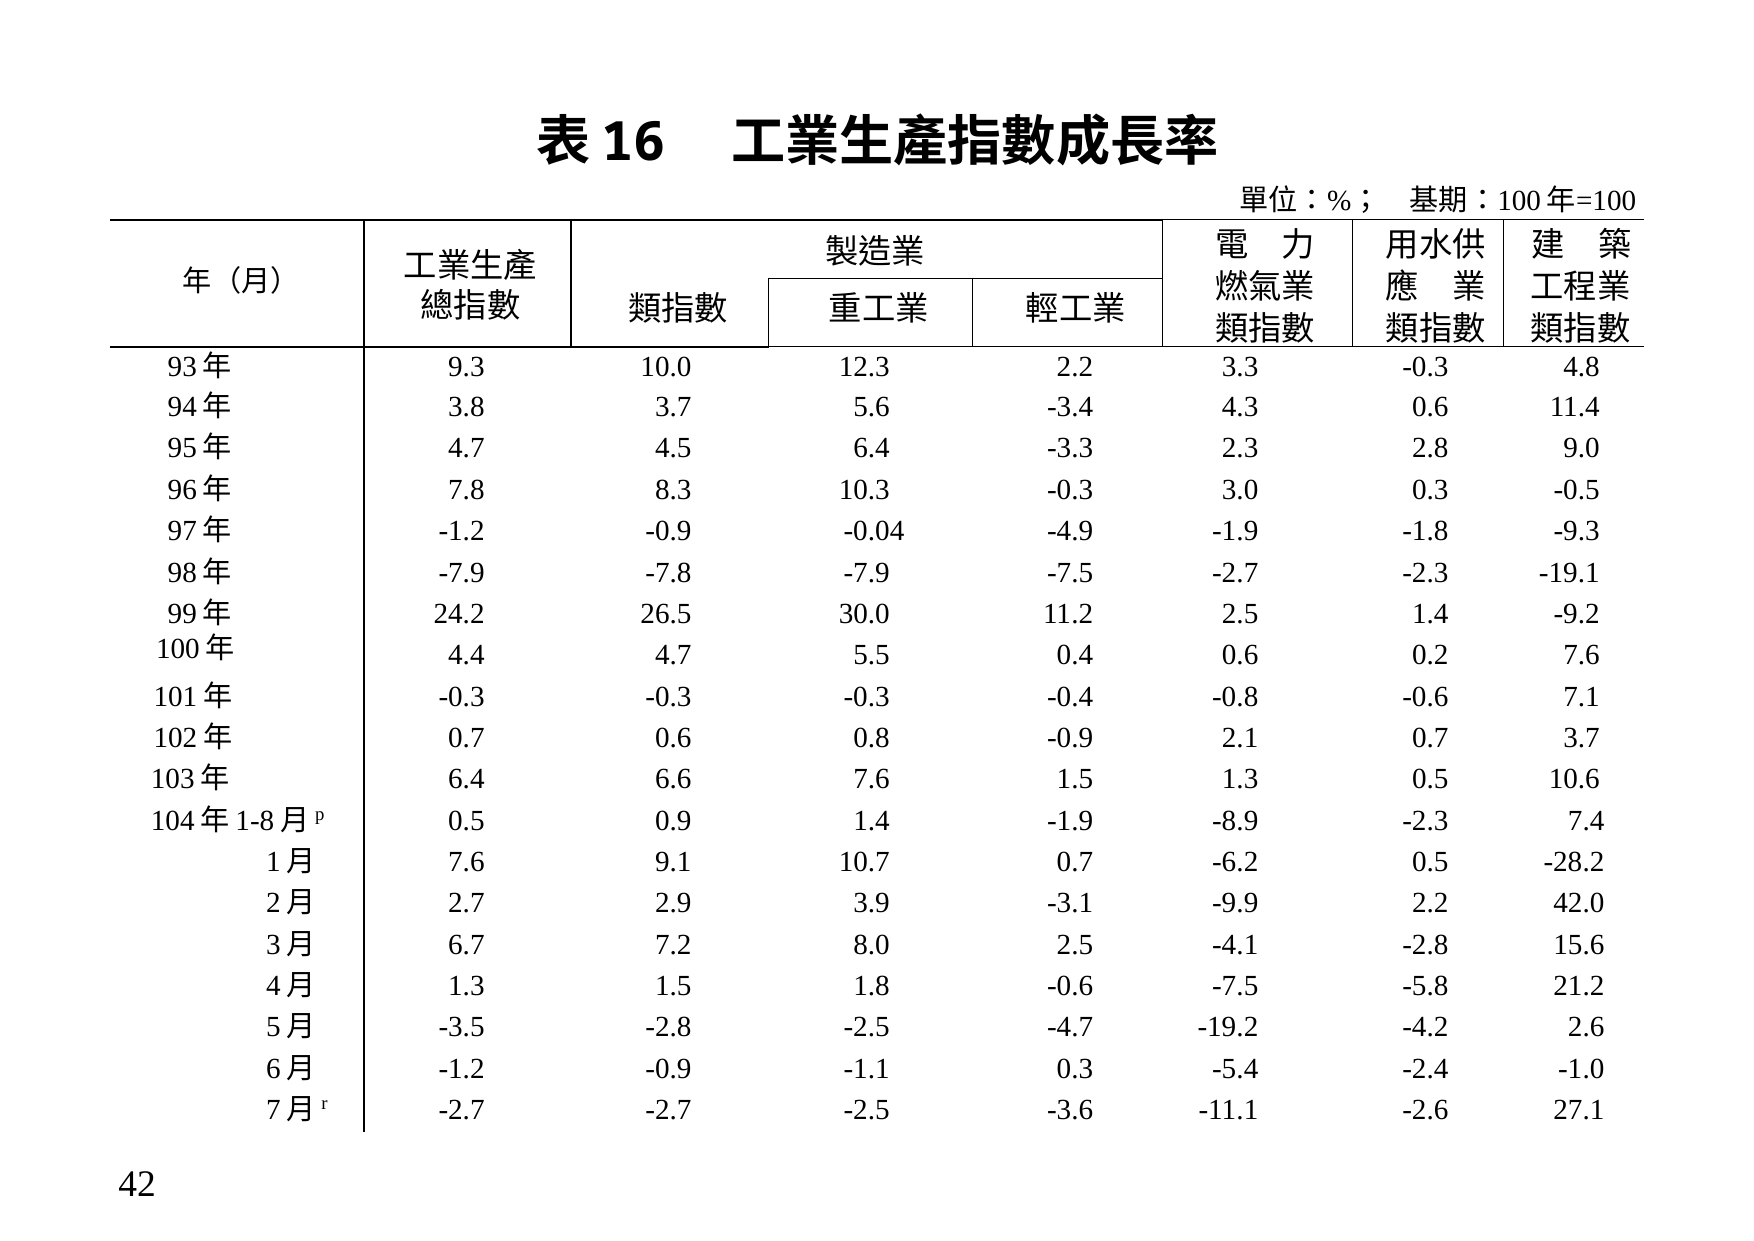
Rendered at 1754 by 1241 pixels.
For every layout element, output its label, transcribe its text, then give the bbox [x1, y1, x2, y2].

table_cell 4.3 [1163, 387, 1353, 428]
table_cell 0.3 [972, 1049, 1162, 1090]
table_cell -2.6 [1353, 1090, 1504, 1132]
table_cell 24.2 [365, 594, 571, 635]
table_cell 11.2 [972, 594, 1162, 635]
table_cell -2.7 [571, 1090, 769, 1132]
table_cell 4.5 [571, 429, 769, 470]
table_cell 93年 [110, 348, 363, 387]
table_cell 2.5 [972, 925, 1162, 966]
table_cell -1.0 [1504, 1049, 1644, 1090]
table_header 電 力 燃氣業 類指數 [1163, 220, 1352, 346]
table_cell 2.3 [1163, 429, 1353, 470]
table_cell 3月 [110, 925, 363, 966]
table_cell 104年1-8月p [110, 801, 363, 842]
table_cell 7.6 [1504, 635, 1644, 677]
table_cell 2.2 [1353, 884, 1504, 925]
table_cell 3.9 [769, 884, 972, 925]
table_cell -19.2 [1163, 1008, 1353, 1049]
table_cell 4.8 [1504, 347, 1644, 387]
table_cell -0.3 [972, 470, 1162, 511]
table_cell 0.6 [1353, 387, 1504, 428]
table_cell -6.2 [1163, 842, 1353, 883]
table_cell 100年 [110, 635, 363, 677]
table_cell -1.2 [365, 511, 571, 553]
table_cell 4.4 [365, 635, 571, 677]
table_cell 2.6 [1504, 1008, 1644, 1049]
table_cell 103年 [110, 759, 363, 801]
table_cell 0.9 [571, 801, 769, 842]
table_cell 1.5 [571, 966, 769, 1007]
table_cell 6月 [110, 1049, 363, 1090]
table_cell 6.7 [365, 925, 571, 966]
table_cell 5.5 [769, 635, 972, 677]
table_cell -2.3 [1353, 801, 1504, 842]
table_cell -28.2 [1504, 842, 1644, 883]
table_cell 98年 [110, 553, 363, 594]
table_cell -0.4 [972, 677, 1162, 718]
table_cell 3.0 [1163, 470, 1353, 511]
table_cell 101年 [110, 677, 363, 718]
table_cell 0.6 [571, 718, 769, 759]
table_cell -4.7 [972, 1008, 1162, 1049]
table_cell 2.5 [1163, 594, 1353, 635]
table_cell 10.3 [769, 470, 972, 511]
table_cell 重工業 [769, 279, 972, 346]
table_cell 10.6 [1504, 759, 1644, 801]
table_cell 1.5 [972, 759, 1162, 801]
table_cell 1月 [110, 842, 363, 883]
table_header 製造業 [572, 221, 1162, 277]
table_cell -4.9 [972, 511, 1162, 553]
table_cell -2.5 [769, 1008, 972, 1049]
table_cell 3.8 [365, 387, 571, 428]
table_cell -3.4 [972, 387, 1162, 428]
table_cell -8.9 [1163, 801, 1353, 842]
table_cell 94年 [110, 387, 363, 428]
table_cell -1.9 [972, 801, 1162, 842]
table_cell -19.1 [1504, 553, 1644, 594]
table_cell 9.1 [571, 842, 769, 883]
table_cell -11.1 [1163, 1090, 1353, 1132]
table_cell -9.3 [1504, 511, 1644, 553]
table_cell -0.8 [1163, 677, 1353, 718]
table_cell 0.7 [365, 718, 571, 759]
table_cell 0.6 [1163, 635, 1353, 677]
table_cell -0.3 [571, 677, 769, 718]
table_cell -4.2 [1353, 1008, 1504, 1049]
table_cell 10.7 [769, 842, 972, 883]
table_cell -0.3 [1353, 347, 1504, 387]
table_cell 1.4 [1353, 594, 1504, 635]
table_cell 7.1 [1504, 677, 1644, 718]
table_cell 2.8 [1353, 429, 1504, 470]
table_cell -0.04 [769, 511, 972, 553]
table_cell 96年 [110, 470, 363, 511]
table_cell 類指數 [572, 278, 768, 346]
table_cell -7.9 [365, 553, 571, 594]
table_header 用水供 應 業 類指數 [1353, 220, 1503, 346]
table_cell 1.3 [365, 966, 571, 1007]
table_cell 95年 [110, 429, 363, 470]
table_cell 4.7 [571, 635, 769, 677]
table_cell -2.7 [1163, 553, 1353, 594]
text 單位：%； 基期：100年=100 [118, 176, 1636, 219]
table_cell 1.8 [769, 966, 972, 1007]
table_cell -2.4 [1353, 1049, 1504, 1090]
table_cell 7.6 [365, 842, 571, 883]
table_cell 1.3 [1163, 759, 1353, 801]
table_cell 12.3 [769, 347, 972, 387]
table_header 年（月） [110, 221, 363, 346]
table_cell 30.0 [769, 594, 972, 635]
table_cell 7.2 [571, 925, 769, 966]
table_cell -3.6 [972, 1090, 1162, 1132]
table_cell -0.3 [769, 677, 972, 718]
table_cell -0.5 [1504, 470, 1644, 511]
table_cell 21.2 [1504, 966, 1644, 1007]
table_cell 2.1 [1163, 718, 1353, 759]
table_cell 102年 [110, 718, 363, 759]
table_cell 15.6 [1504, 925, 1644, 966]
table_cell 9.0 [1504, 429, 1644, 470]
table_cell -1.1 [769, 1049, 972, 1090]
table_cell 7.6 [769, 759, 972, 801]
table_cell 0.3 [1353, 470, 1504, 511]
table_cell -2.8 [571, 1008, 769, 1049]
table_cell 5.6 [769, 387, 972, 428]
table_cell -0.9 [571, 1049, 769, 1090]
table_cell 2.9 [571, 884, 769, 925]
table_cell -2.8 [1353, 925, 1504, 966]
table_cell 3.7 [1504, 718, 1644, 759]
table_cell 97年 [110, 511, 363, 553]
table_cell 2.7 [365, 884, 571, 925]
table_cell 42.0 [1504, 884, 1644, 925]
table_cell -2.5 [769, 1090, 972, 1132]
table_cell -0.6 [972, 966, 1162, 1007]
table_cell 6.4 [365, 759, 571, 801]
table_header 建 築 工程業 類指數 [1504, 220, 1644, 346]
table_cell 99年 [110, 594, 363, 635]
table_cell 0.5 [365, 801, 571, 842]
table_cell -0.3 [365, 677, 571, 718]
table_cell 11.4 [1504, 387, 1644, 428]
table_cell 7.4 [1504, 801, 1644, 842]
table_cell -3.5 [365, 1008, 571, 1049]
table_cell -1.8 [1353, 511, 1504, 553]
table_cell -3.1 [972, 884, 1162, 925]
table_cell -7.8 [571, 553, 769, 594]
table_cell 0.2 [1353, 635, 1504, 677]
table_cell 8.3 [571, 470, 769, 511]
table_cell 8.0 [769, 925, 972, 966]
table_cell 0.8 [769, 718, 972, 759]
subtitle 表16 工業生產指數成長率 [118, 98, 1636, 176]
table_cell -1.9 [1163, 511, 1353, 553]
table_cell -2.7 [365, 1090, 571, 1132]
table_cell 7月r [110, 1090, 363, 1132]
table_cell -2.3 [1353, 553, 1504, 594]
table_cell -7.5 [972, 553, 1162, 594]
table_cell -0.9 [571, 511, 769, 553]
table_cell 0.7 [1353, 718, 1504, 759]
table_cell 0.5 [1353, 759, 1504, 801]
table_cell -1.2 [365, 1049, 571, 1090]
table_cell 0.5 [1353, 842, 1504, 883]
table_cell 4月 [110, 966, 363, 1007]
table_cell 2月 [110, 884, 363, 925]
table_cell -7.5 [1163, 966, 1353, 1007]
table_cell 0.7 [972, 842, 1162, 883]
table_cell -4.1 [1163, 925, 1353, 966]
table_cell -9.9 [1163, 884, 1353, 925]
table_cell -7.9 [769, 553, 972, 594]
table_cell -5.8 [1353, 966, 1504, 1007]
table_header 工業生產 總指數 [365, 221, 570, 346]
table_cell 2.2 [972, 347, 1162, 387]
table_cell 0.4 [972, 635, 1162, 677]
table_cell -0.6 [1353, 677, 1504, 718]
table_cell 6.4 [769, 429, 972, 470]
table_cell -0.9 [972, 718, 1162, 759]
table_cell 輕工業 [973, 279, 1162, 346]
table_cell 26.5 [571, 594, 769, 635]
table_cell 9.3 [365, 348, 571, 387]
table_cell -3.3 [972, 429, 1162, 470]
table_cell 4.7 [365, 429, 571, 470]
table_cell 1.4 [769, 801, 972, 842]
table_cell 7.8 [365, 470, 571, 511]
table_cell 3.3 [1163, 347, 1353, 387]
table_cell 6.6 [571, 759, 769, 801]
table_cell 10.0 [571, 348, 769, 387]
table_cell 27.1 [1504, 1090, 1644, 1132]
table_cell 5月 [110, 1008, 363, 1049]
table_cell -9.2 [1504, 594, 1644, 635]
table_cell 3.7 [571, 387, 769, 428]
table_cell -5.4 [1163, 1049, 1353, 1090]
